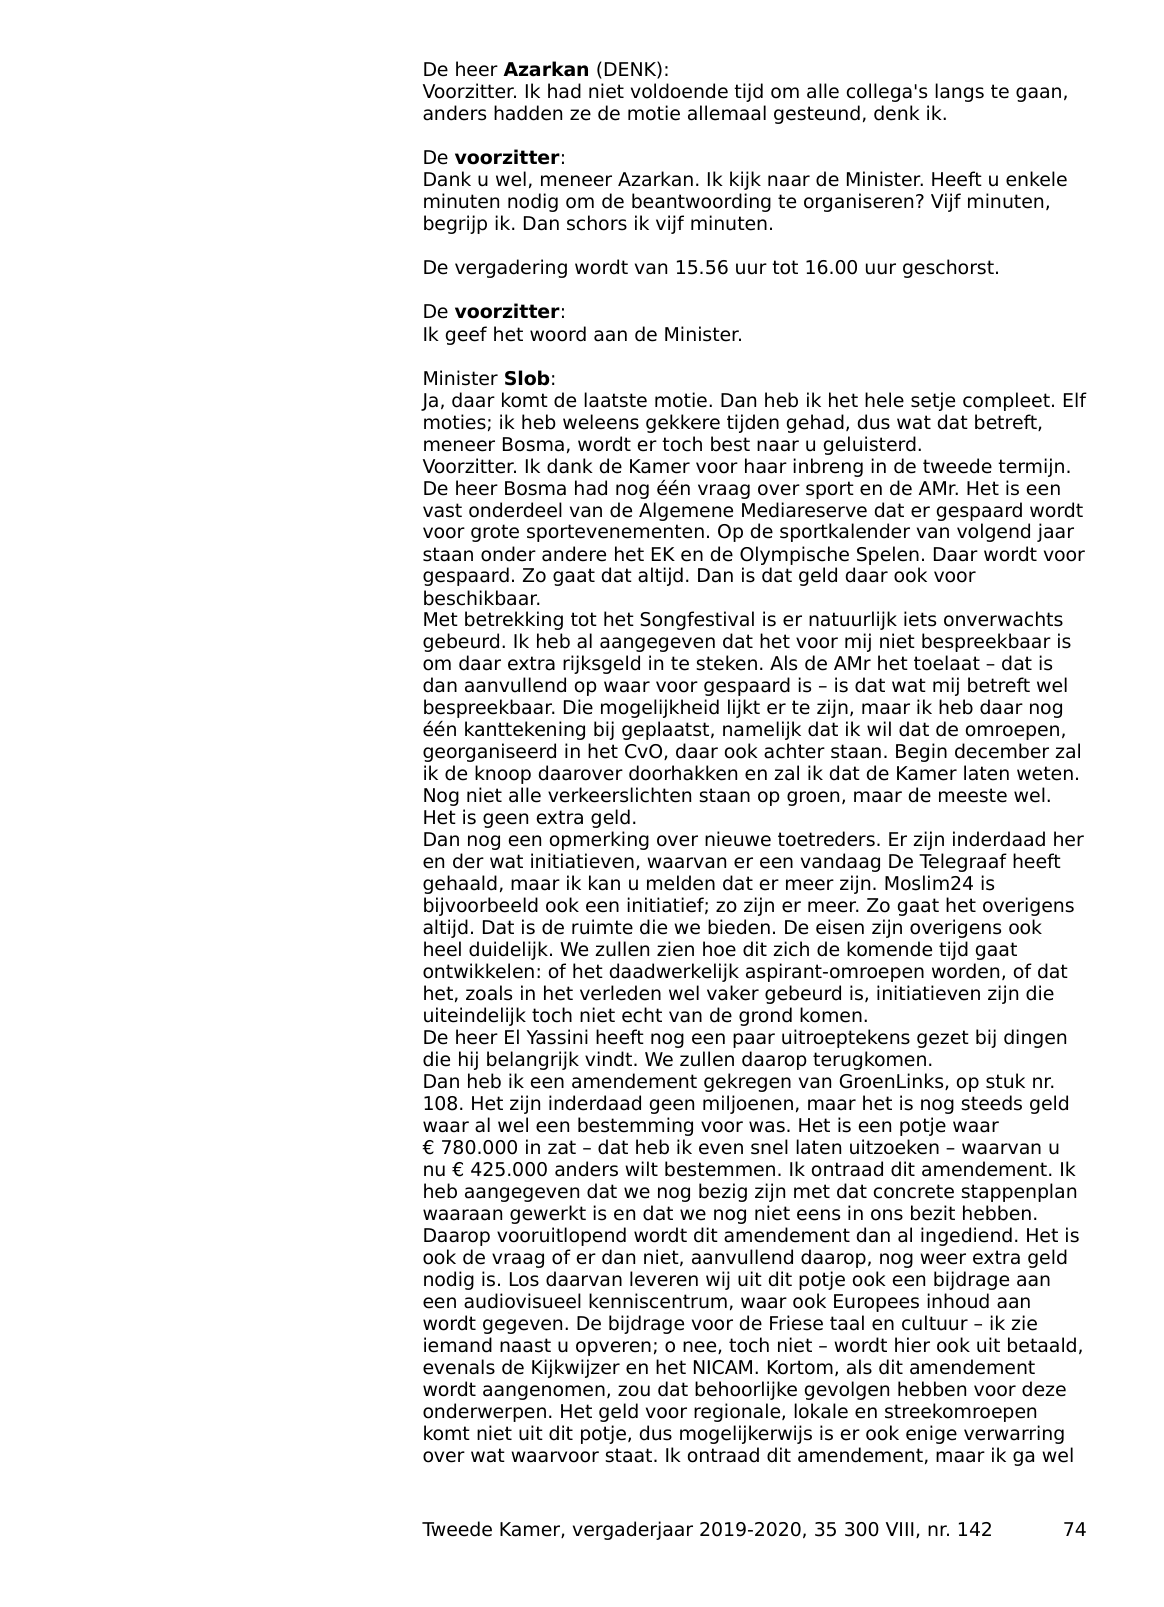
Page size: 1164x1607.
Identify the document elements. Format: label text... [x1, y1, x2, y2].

text Met betrekking tot het Songfestival is er natuurlijk iets onverwachts gebeurd. Ik heb al aangegeven dat het voor mij niet bespreekbaar is om daar extra rijksgeld in te steken. Als de AMr het toelaat – dat is dan aanvullend op waar voor gespaard is – is dat wat mij betreft wel bespreekbaar. Die mogelijkheid lijkt er te zijn, maar ik heb daar nog één kanttekening bij geplaatst, namelijk dat ik wil dat de omroepen, georganiseerd in het CvO, daar ook achter staan. Begin december zal ik de knoop daarover doorhakken en zal ik dat de Kamer laten weten. Nog niet alle verkeerslichten staan op groen, maar de meeste wel. Het is geen extra geld. [422, 609, 1087, 829]
text De voorzitter: [422, 147, 1087, 169]
text Voorzitter. Ik had niet voldoende tijd om alle collega's langs te gaan, anders hadden ze de motie allemaal gesteund, denk ik. [422, 81, 1087, 125]
text Dan nog een opmerking over nieuwe toetreders. Er zijn inderdaad her en der wat initiatieven, waarvan er een vandaag De Telegraaf heeft gehaald, maar ik kan u melden dat er meer zijn. Moslim24 is bijvoorbeeld ook een initiatief; zo zijn er meer. Zo gaat het overigens altijd. Dat is de ruimte die we bieden. De eisen zijn overigens ook heel duidelijk. We zullen zien hoe dit zich de komende tijd gaat ontwikkelen: of het daadwerkelijk aspirant-omroepen worden, of dat het, zoals in het verleden wel vaker gebeurd is, initiatieven zijn die uiteindelijk toch niet echt van de grond komen. [422, 829, 1087, 1027]
text De voorzitter: [422, 301, 1087, 323]
text Ik geef het woord aan de Minister. [422, 323, 1087, 345]
text De heer El Yassini heeft nog een paar uitroeptekens gezet bij dingen die hij belangrijk vindt. We zullen daarop terugkomen. [422, 1027, 1087, 1071]
text Ja, daar komt de laatste motie. Dan heb ik het hele setje compleet. Elf moties; ik heb weleens gekkere tijden gehad, dus wat dat betreft, meneer Bosma, wordt er toch best naar u geluisterd. [422, 389, 1087, 456]
text De vergadering wordt van 15.56 uur tot 16.00 uur geschorst. [422, 257, 1087, 279]
text Voorzitter. Ik dank de Kamer voor haar inbreng in de tweede termijn. De heer Bosma had nog één vraag over sport en de AMr. Het is een vast onderdeel van de Algemene Mediareserve dat er gespaard wordt voor grote sportevenementen. Op de sportkalender van volgend jaar staan onder andere het EK en de Olympische Spelen. Daar wordt voor gespaard. Zo gaat dat altijd. Dan is dat geld daar ook voor beschikbaar. [422, 456, 1087, 609]
text Dan heb ik een amendement gekregen van GroenLinks, op stuk nr. 108. Het zijn inderdaad geen miljoenen, maar het is nog steeds geld waar al wel een bestemming voor was. Het is een potje waar € 780.000 in zat – dat heb ik even snel laten uitzoeken – waarvan u nu € 425.000 anders wilt bestemmen. Ik ontraad dit amendement. Ik heb aangegeven dat we nog bezig zijn met dat concrete stappenplan waaraan gewerkt is en dat we nog niet eens in ons bezit hebben. Daarop vooruitlopend wordt dit amendement dan al ingediend. Het is ook de vraag of er dan niet, aanvullend daarop, nog weer extra geld nodig is. Los daarvan leveren wij uit dit potje ook een bijdrage aan een audiovisueel kenniscentrum, waar ook Europees inhoud aan wordt gegeven. De bijdrage voor de Friese taal en cultuur – ik zie iemand naast u opveren; o nee, toch niet – wordt hier ook uit betaald, evenals de Kijkwijzer en het NICAM. Kortom, als dit amendement wordt aangenomen, zou dat behoorlijke gevolgen hebben voor deze onderwerpen. Het geld voor regionale, lokale en streekomroepen komt niet uit dit potje, dus mogelijkerwijs is er ook enige verwarring over wat waarvoor staat. Ik ontraad dit amendement, maar ik ga wel [422, 1071, 1087, 1467]
text Dank u wel, meneer Azarkan. Ik kijk naar de Minister. Heeft u enkele minuten nodig om de beantwoording te organiseren? Vijf minuten, begrijp ik. Dan schors ik vijf minuten. [422, 169, 1087, 235]
text De heer Azarkan (DENK): [422, 59, 1087, 81]
text Minister Slob: [422, 368, 1087, 389]
